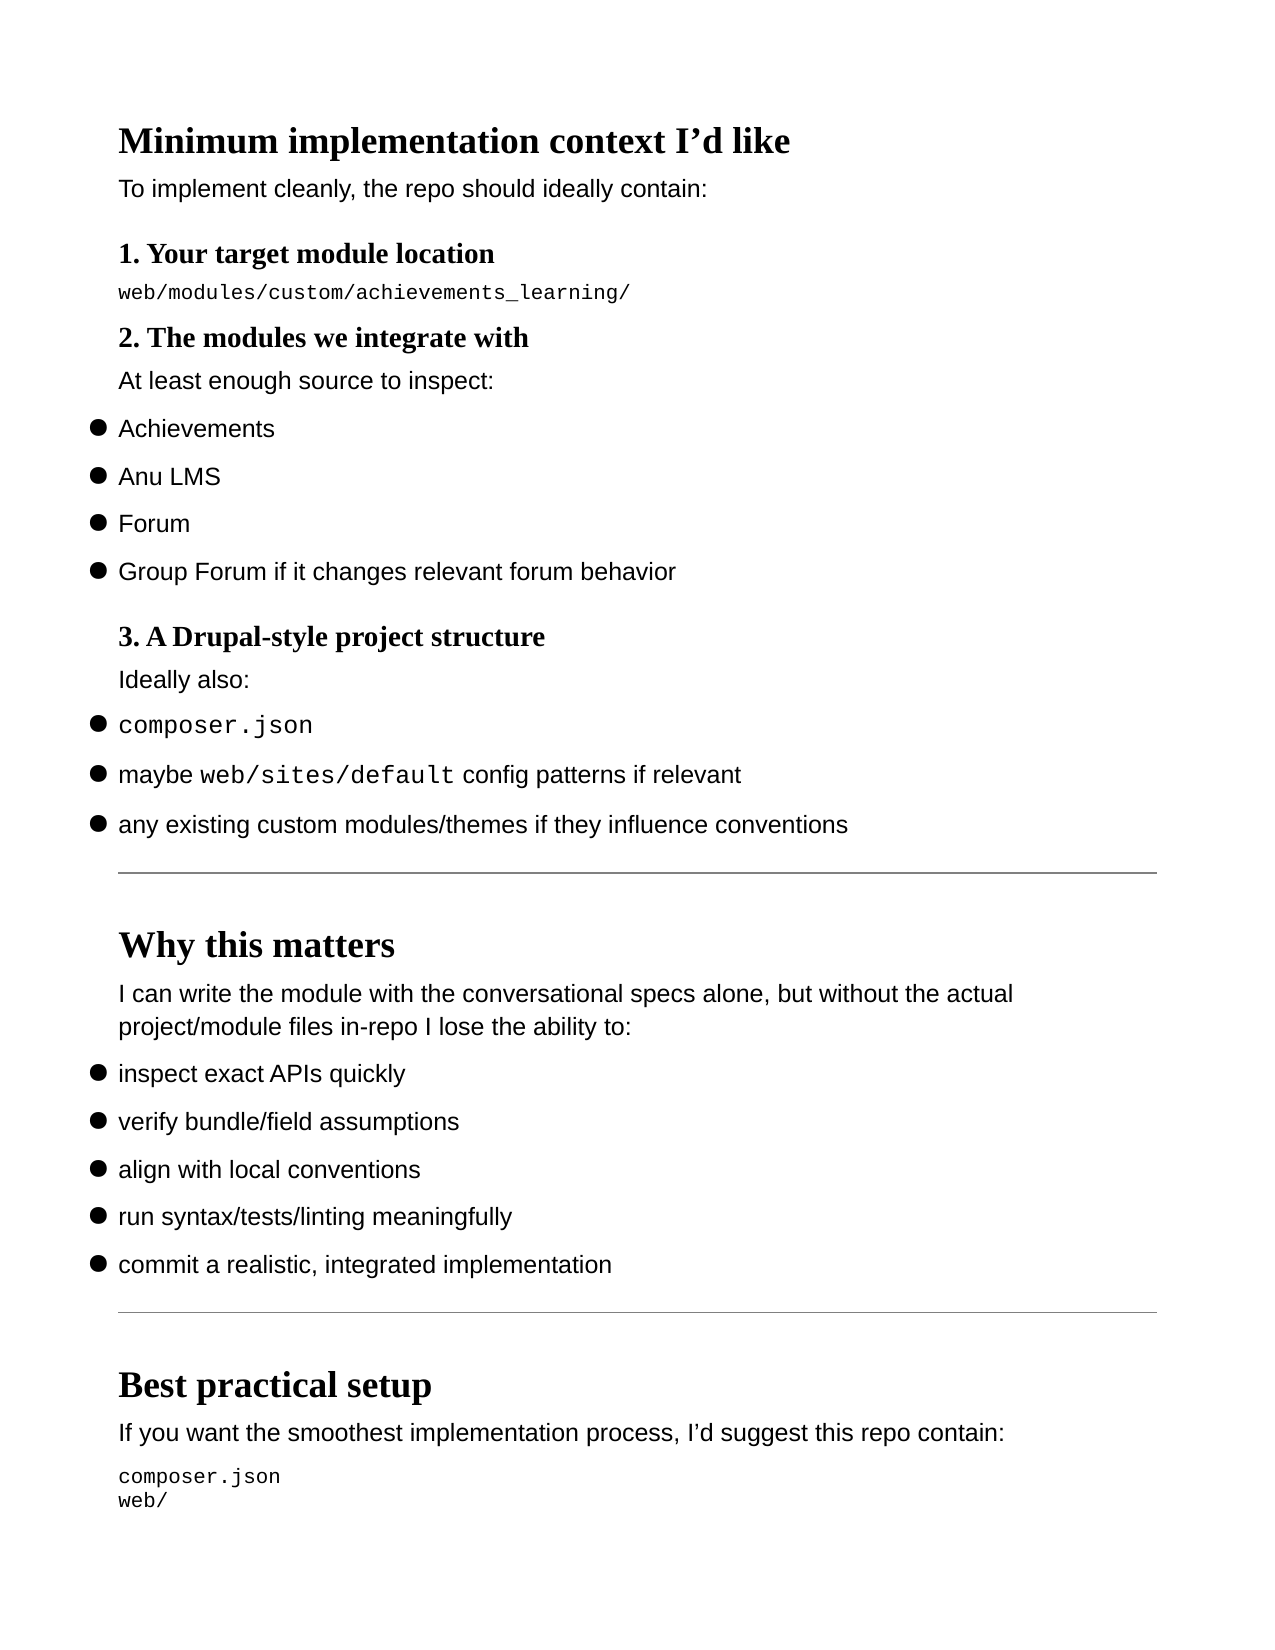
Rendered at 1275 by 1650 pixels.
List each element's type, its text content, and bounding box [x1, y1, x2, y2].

list run syntax/tests/linting meaningfully [118, 1202, 1157, 1231]
text I can write the module with the conversational specs alone, but without the actual project/module files in-repo I lose the ability to: [118, 978, 1157, 1040]
list Forum [118, 509, 1157, 538]
text If you want the smoothest implementation process, I’d suggest this repo contain: [118, 1418, 1157, 1447]
text Ideally also: [118, 665, 1157, 694]
list any existing custom modules/themes if they influence conventions [118, 810, 1157, 839]
text To implement cleanly, the repo should ideally contain: [118, 174, 1157, 202]
text web/modules/custom/achievements_learning/ [118, 282, 1157, 306]
text composer.json [118, 1466, 1157, 1490]
subtitle Why this matters [118, 923, 1157, 966]
text web/ [118, 1490, 1157, 1513]
subtitle Minimum implementation context I’d like [118, 118, 1157, 161]
subtitle 2. The modules we integrate with [118, 320, 1157, 354]
list maybe web/sites/default config patterns if relevant [118, 760, 1157, 791]
list align with local conventions [118, 1154, 1157, 1183]
subtitle Best practical setup [118, 1363, 1157, 1406]
list Anu LMS [118, 462, 1157, 490]
list inspect exact APIs quickly [118, 1059, 1157, 1088]
list composer.json [118, 713, 1157, 741]
list Group Forum if it changes relevant forum behavior [118, 557, 1157, 586]
subtitle 3. A Drupal-style project structure [118, 619, 1157, 653]
list Achievements [118, 414, 1157, 443]
subtitle 1. Your target module location [118, 236, 1157, 269]
text At least enough source to inspect: [118, 366, 1157, 395]
list commit a realistic, integrated implementation [118, 1250, 1157, 1279]
list verify bundle/field assumptions [118, 1107, 1157, 1136]
